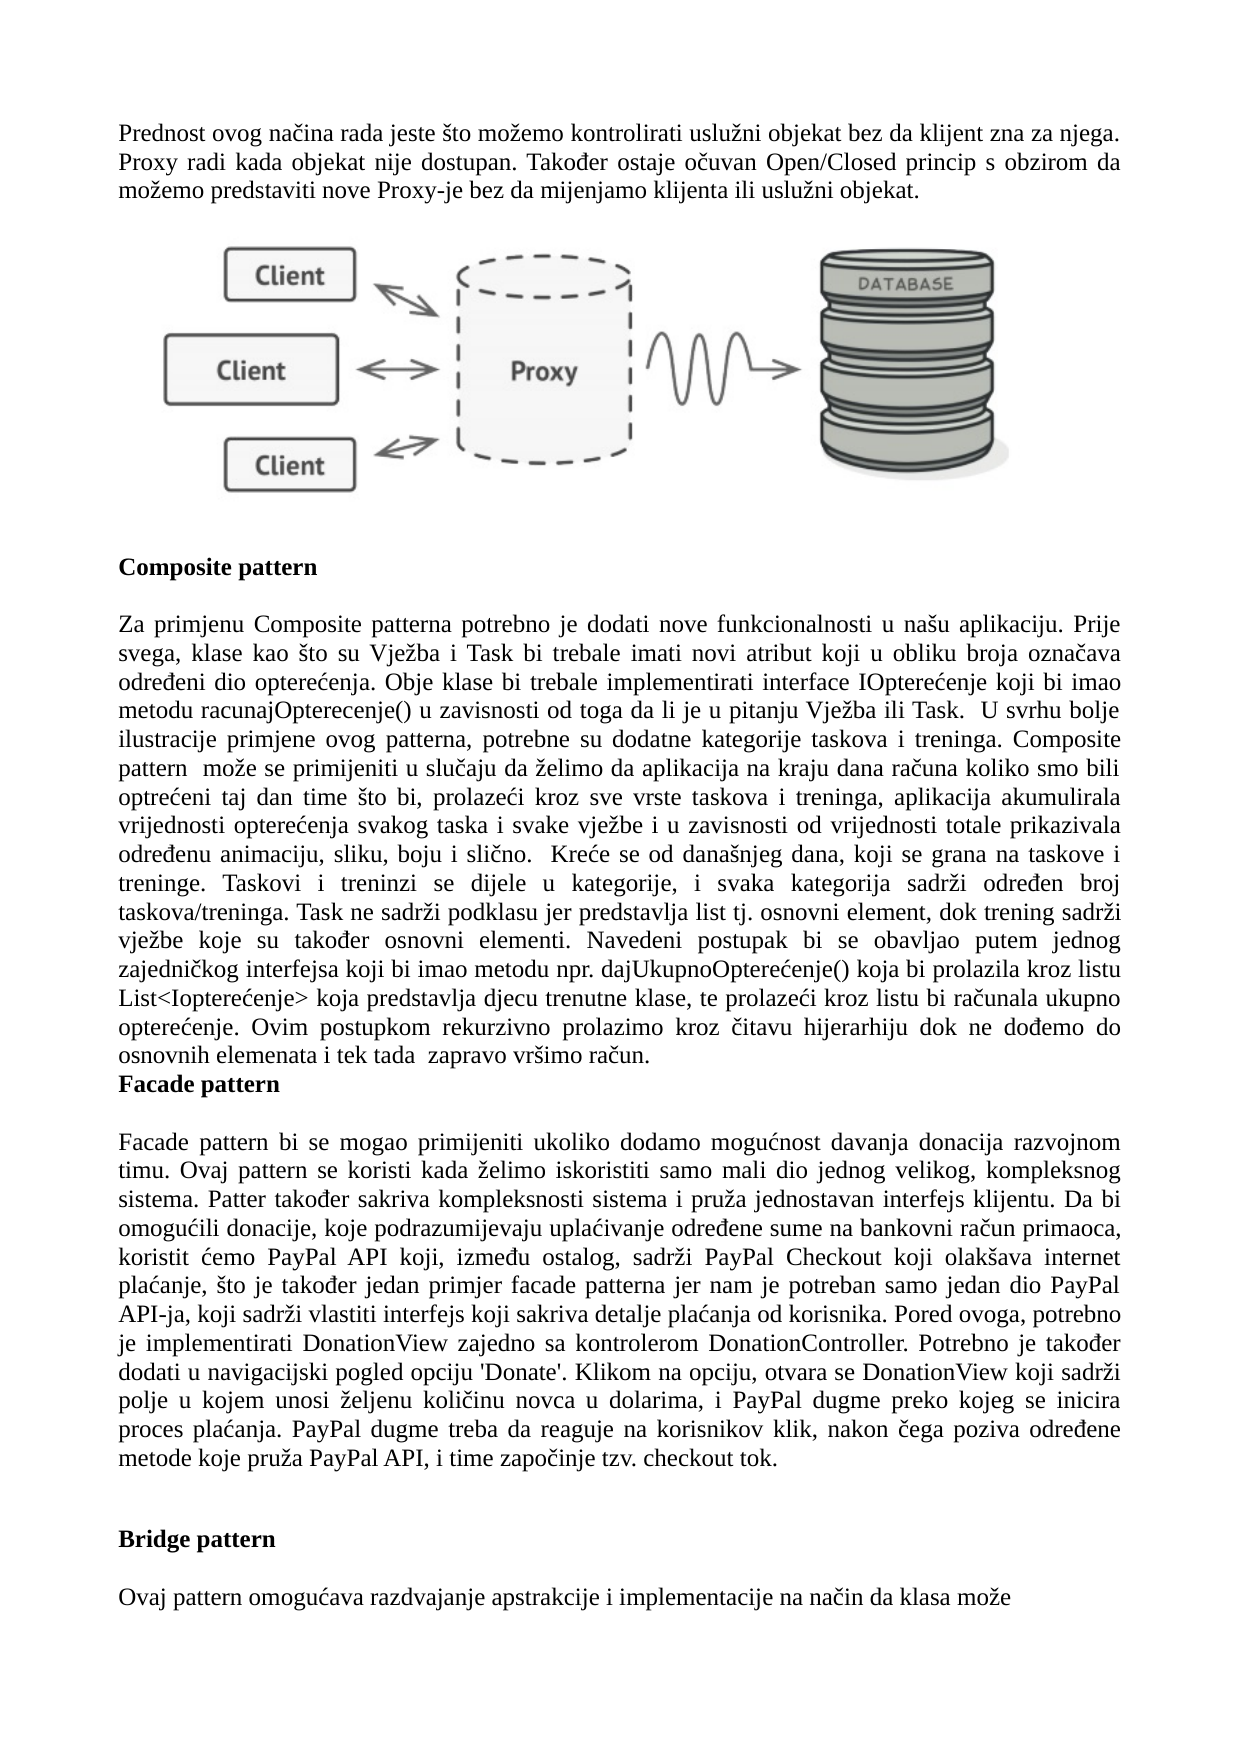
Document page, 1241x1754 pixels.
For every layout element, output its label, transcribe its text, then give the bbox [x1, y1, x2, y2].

text Composite pattern [118, 552, 1122, 581]
text Prednost ovog načina rada jeste što možemo kontrolirati uslužni objekat bez da klijent zna za njega. Proxy radi kada objekat nije dostupan. Također ostaje očuvan Open/Closed princip s obzirom da možemo predstaviti nove Proxy-je bez da mijenjamo klijenta ili uslužni objekat. [118, 118, 1122, 204]
text Za primjenu Composite patterna potrebno je dodati nove funkcionalnosti u našu aplikaciju. Prije svega, klase kao što su Vježba i Task bi trebale imati novi atribut koji u obliku broja označava određeni dio opterećenja. Obje klase bi trebale implementirati interface IOpterećenje koji bi imao metodu racunajOpterecenje() u zavisnosti od toga da li je u pitanju Vježba ili Task. U svrhu bolje ilustracije primjene ovog patterna, potrebne su dodatne kategorije taskova i treninga. Composite pattern može se primijeniti u slučaju da želimo da aplikacija na kraju dana računa koliko smo bili optrećeni taj dan time što bi, prolazeći kroz sve vrste taskova i treninga, aplikacija akumulirala vrijednosti opterećenja svakog taska i svake vježbe i u zavisnosti od vrijednosti totale prikazivala određenu animaciju, sliku, boju i slično. Kreće se od današnjeg dana, koji se grana na taskove i treninge. Taskovi i treninzi se dijele u kategorije, i svaka kategorija sadrži određen broj taskova/treninga. Task ne sadrži podklasu jer predstavlja list tj. osnovni element, dok trening sadrži vježbe koje su također osnovni elementi. Navedeni postupak bi se obavljao putem jednog zajedničkog interfejsa koji bi imao metodu npr. dajUkupnoOpterećenje() koja bi prolazila kroz listu List<Iopterećenje> koja predstavlja djecu trenutne klase, te prolazeći kroz listu bi računala ukupno opterećenje. Ovim postupkom rekurzivno prolazimo kroz čitavu hijerarhiju dok ne dođemo do osnovnih elemenata i tek tada zapravo vršimo račun. [118, 609, 1122, 1069]
text Bridge pattern [118, 1524, 1122, 1553]
picture [118, 204, 1064, 523]
text Facade pattern [118, 1069, 1122, 1098]
text Ovaj pattern omogućava razdvajanje apstrakcije i implementacije na način da klasa može [118, 1582, 1122, 1611]
text Facade pattern bi se mogao primijeniti ukoliko dodamo mogućnost davanja donacija razvojnom timu. Ovaj pattern se koristi kada želimo iskoristiti samo mali dio jednog velikog, kompleksnog sistema. Patter također sakriva kompleksnosti sistema i pruža jednostavan interfejs klijentu. Da bi omogućili donacije, koje podrazumijevaju uplaćivanje određene sume na bankovni račun primaoca, koristit ćemo PayPal API koji, između ostalog, sadrži PayPal Checkout koji olakšava internet plaćanje, što je također jedan primjer facade patterna jer nam je potreban samo jedan dio PayPal API-ja, koji sadrži vlastiti interfejs koji sakriva detalje plaćanja od korisnika. Pored ovoga, potrebno je implementirati DonationView zajedno sa kontrolerom DonationController. Potrebno je također dodati u navigacijski pogled opciju 'Donate'. Klikom na opciju, otvara se DonationView koji sadrži polje u kojem unosi željenu količinu novca u dolarima, i PayPal dugme preko kojeg se inicira proces plaćanja. PayPal dugme treba da reaguje na korisnikov klik, nakon čega poziva određene metode koje pruža PayPal API, i time započinje tzv. checkout tok. [118, 1127, 1122, 1472]
